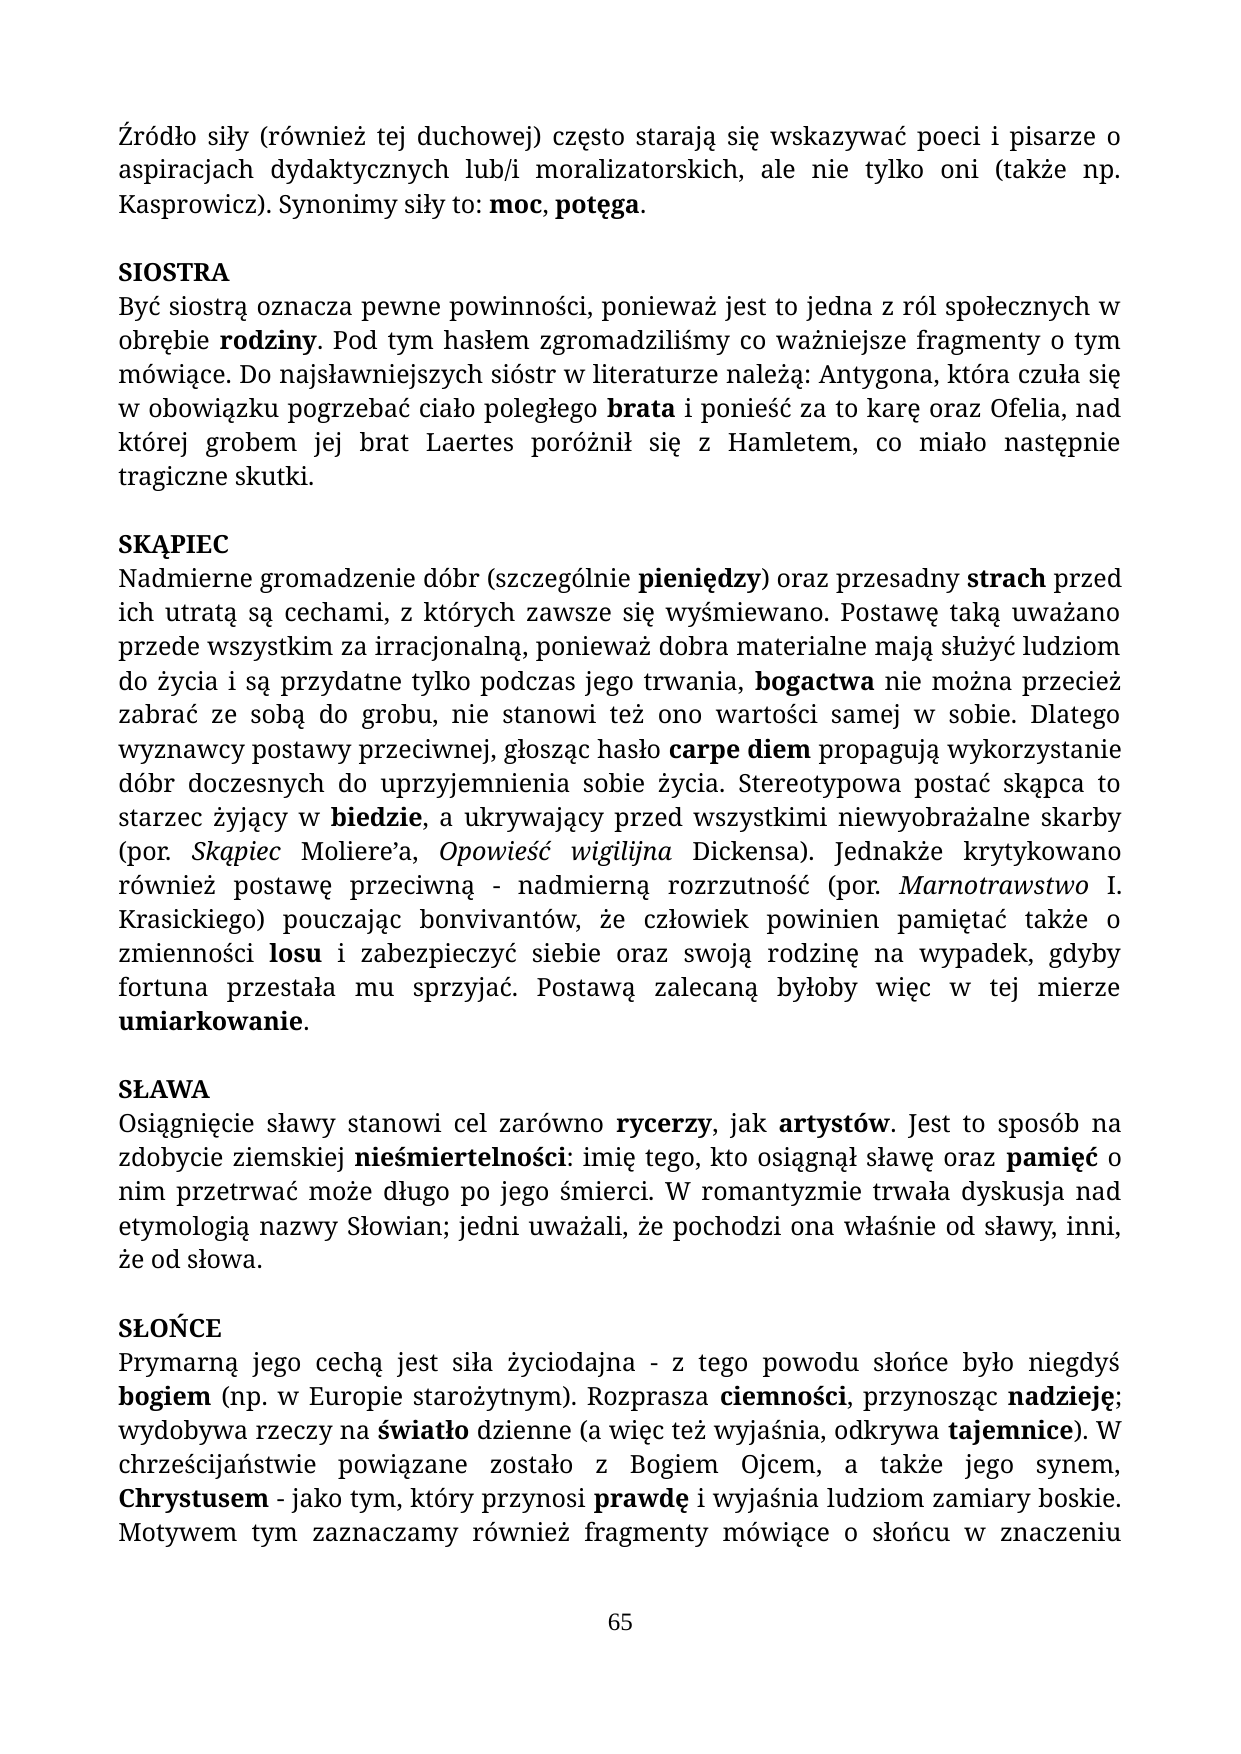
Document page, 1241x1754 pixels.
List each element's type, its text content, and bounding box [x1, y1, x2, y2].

text Nadmierne gromadzenie dóbr (szczególnie pieniędzy) oraz przesadny strach przed ich utratą są cechami, z których zawsze się wyśmiewano. Postawę taką uważano przede wszystkim za irracjonalną, ponieważ dobra materialne mają służyć ludziom do życia i są przydatne tylko podczas jego trwania, bogactwa nie można przecież zabrać ze sobą do grobu, nie stanowi też ono wartości samej w sobie. Dlatego wyznawcy postawy przeciwnej, głosząc hasło carpe diem propagują wykorzystanie dóbr doczesnych do uprzyjemnienia sobie życia. Stereotypowa postać skąpca to starzec żyjący w biedzie, a ukrywający przed wszystkimi niewyobrażalne skarby (por. Skąpiec Moliere’a, Opowieść wigilijna Dickensa). Jednakże krytykowano również postawę przeciwną - nadmierną rozrzutność (por. Marnotrawstwo I. Krasickiego) pouczając bonvivantów, że człowiek powinien pamiętać także o zmienności losu i zabezpieczyć siebie oraz swoją rodzinę na wypadek, gdyby fortuna przestała mu sprzyjać. Postawą zalecaną byłoby więc w tej mierze umiarkowanie. [118, 561, 1122, 1038]
text SŁOŃCE [118, 1310, 1122, 1344]
text SŁAWA [118, 1072, 1122, 1106]
text Źródło siły (również tej duchowej) często starają się wskazywać poeci i pisarze o aspiracjach dydaktycznych lub/i moralizatorskich, ale nie tylko oni (także np. Kasprowicz). Synonimy siły to: moc, potęga. [118, 118, 1122, 220]
text Być siostrą oznacza pewne powinności, ponieważ jest to jedna z ról społecznych w obrębie rodziny. Pod tym hasłem zgromadziliśmy co ważniejsze fragmenty o tym mówiące. Do najsławniejszych sióstr w literaturze należą: Antygona, która czuła się w obowiązku pogrzebać ciało poległego brata i ponieść za to karę oraz Ofelia, nad której grobem jej brat Laertes poróżnił się z Hamletem, co miało następnie tragiczne skutki. [118, 288, 1122, 493]
text Prymarną jego cechą jest siła życiodajna - z tego powodu słońce było niegdyś bogiem (np. w Europie starożytnym). Rozprasza ciemności, przynosząc nadzieję; wydobywa rzeczy na światło dzienne (a więc też wyjaśnia, odkrywa tajemnice). W chrześcijaństwie powiązane zostało z Bogiem Ojcem, a także jego synem, Chrystusem - jako tym, który przynosi prawdę i wyjaśnia ludziom zamiary boskie. Motywem tym zaznaczamy również fragmenty mówiące o słońcu w znaczeniu [118, 1344, 1122, 1549]
text Osiągnięcie sławy stanowi cel zarówno rycerzy, jak artystów. Jest to sposób na zdobycie ziemskiej nieśmiertelności: imię tego, kto osiągnął sławę oraz pamięć o nim przetrwać może długo po jego śmierci. W romantyzmie trwała dyskusja nad etymologią nazwy Słowian; jedni uważali, że pochodzi ona właśnie od sławy, inni, że od słowa. [118, 1106, 1122, 1276]
text SIOSTRA [118, 254, 1122, 288]
text SKĄPIEC [118, 527, 1122, 561]
